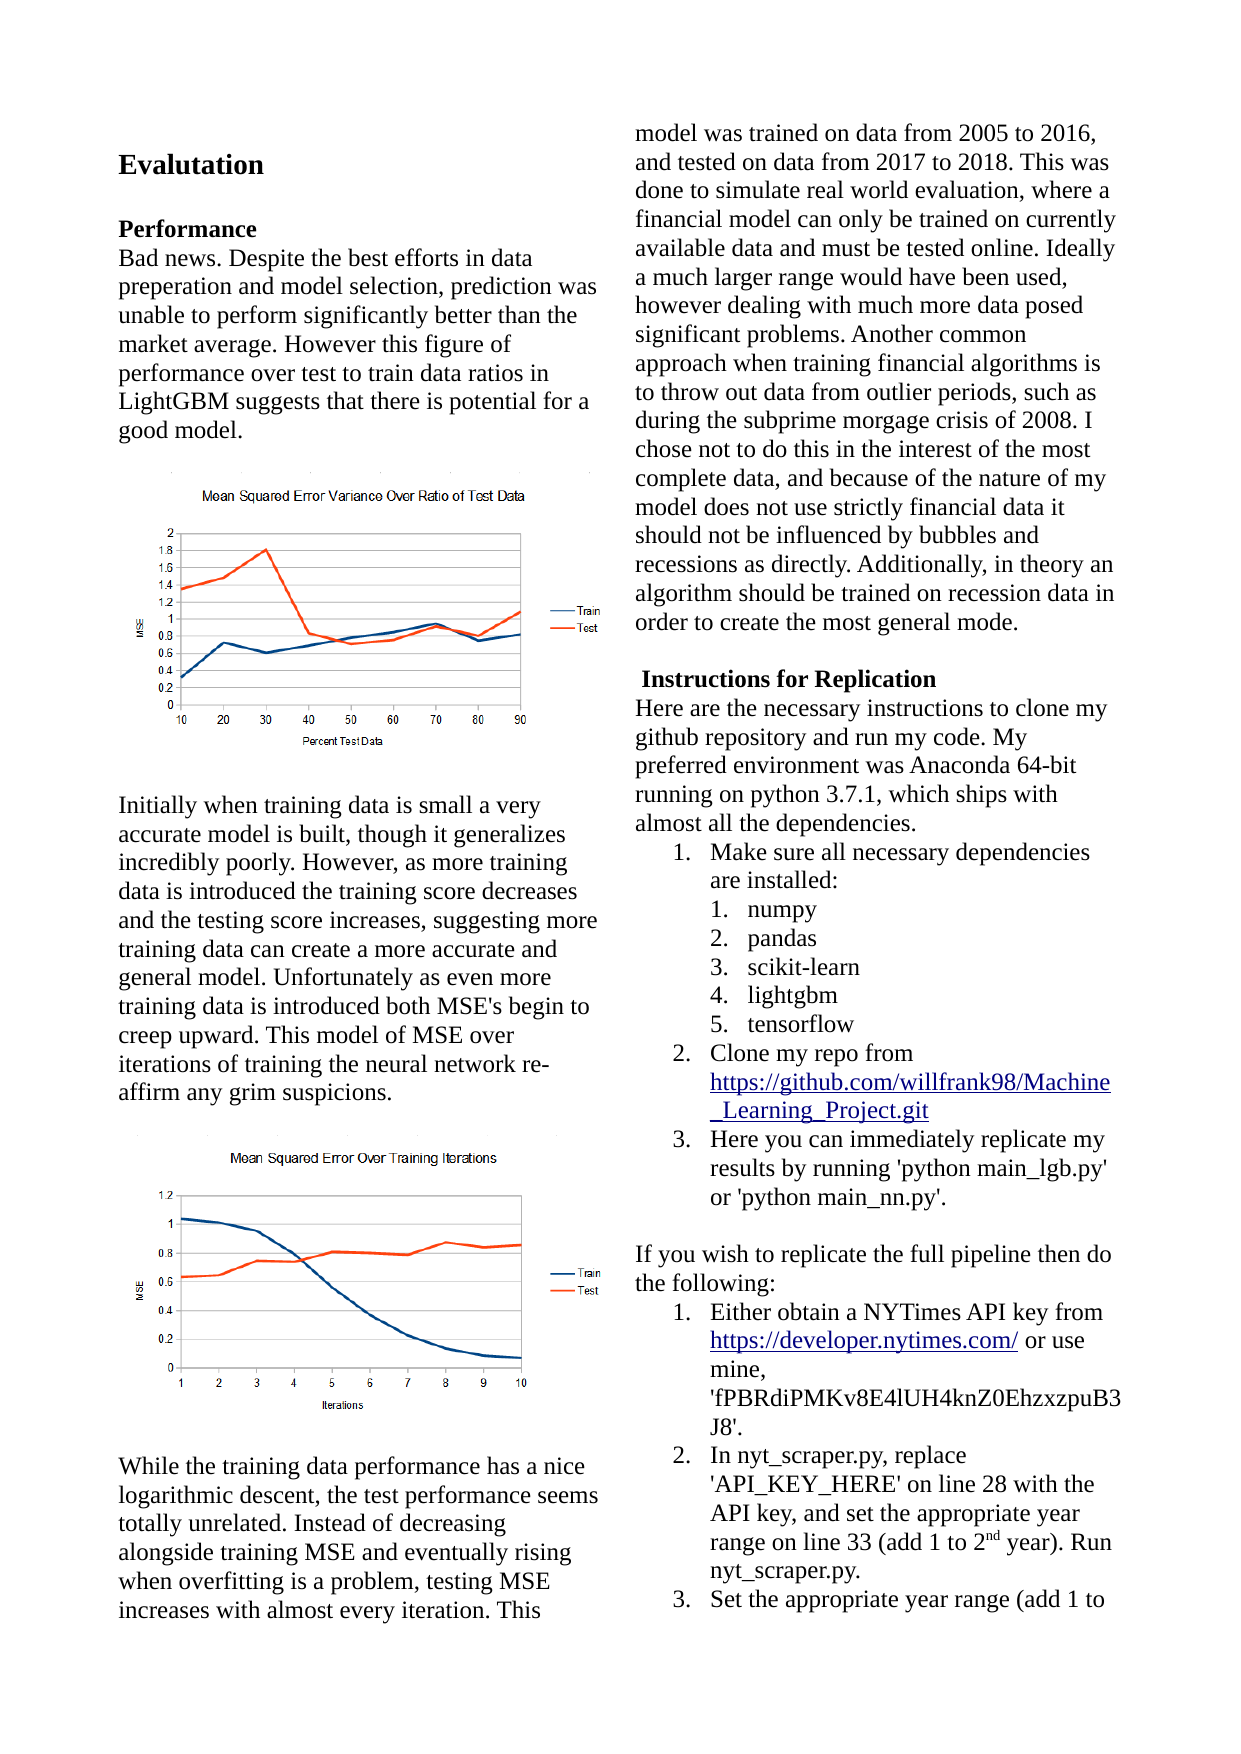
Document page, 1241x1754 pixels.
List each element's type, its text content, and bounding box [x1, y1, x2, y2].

list Make sure all necessary dependencies are installed: [672, 837, 1122, 894]
text model was trained on data from 2005 to 2016, and tested on data from 2017 to 2018. This was done to simulate real world evaluation, where a financial model can only be trained on currently available data and must be tested online. Ideally a much larger range would have been used, however dealing with much more data posed significant problems. Another common approach when training financial algorithms is to throw out data from outlier periods, such as during the subprime morgage crisis of 2008. I chose not to do this in the interest of the most complete data, and because of the nature of my model does not use strictly financial data it should not be influenced by bubbles and recessions as directly. Additionally, in theory an algorithm should be trained on recession data in order to create the most general mode. [635, 118, 1122, 636]
list Set the appropriate year range (add 1 to [672, 1584, 1122, 1613]
text Initially when training data is small a very accurate model is built, though it generalizes incredibly poorly. However, as more training data is introduced the training score decreases and the testing score increases, suggesting more training data can create a more accurate and general model. Unfortunately as even more training data is introduced both MSE's begin to creep upward. This model of MSE over iterations of training the neural network re-affirm any grim suspicions. [118, 790, 605, 1106]
text Instructions for Replication [635, 664, 1122, 693]
list Either obtain a NYTimes API key from https://developer.nytimes.com/ or use mine, 'fPBRdiPMKv8E4lUH4knZ0EhzxzpuB3J8'. [672, 1297, 1122, 1441]
text While the training data performance has a nice logarithmic descent, the test performance seems totally unrelated. Instead of decreasing alongside training MSE and eventually rising when overfitting is a problem, testing MSE increases with almost every iteration. This [118, 1451, 605, 1623]
list In nyt_scraper.py, replace 'API_KEY_HERE' on line 28 with the API key, and set the appropriate year range on line 33 (add 1 to 2nd year). Run nyt_scraper.py. [672, 1441, 1122, 1584]
picture [118, 472, 605, 762]
text Here are the necessary instructions to clone my github repository and run my code. My preferred environment was Anaconda 64-bit running on python 3.7.1, which ships with almost all the dependencies. [635, 693, 1122, 837]
list Clone my repo from https://github.com/willfrank98/Machine_Learning_Project.git [672, 1038, 1122, 1124]
text Performance [118, 214, 605, 243]
picture [118, 1135, 605, 1423]
text Evalutation [118, 147, 605, 180]
list numpy [710, 894, 1122, 923]
list pandas [710, 923, 1122, 952]
list lightgbm [710, 981, 1122, 1009]
text If you wish to replicate the full pipeline then do the following: [635, 1239, 1122, 1297]
list scikit-learn [710, 952, 1122, 981]
list Here you can immediately replicate my results by running 'python main_lgb.py' or 'python main_nn.py'. [672, 1124, 1122, 1211]
list tensorflow [710, 1009, 1122, 1038]
text Bad news. Despite the best efforts in data preperation and model selection, prediction was unable to perform significantly better than the market average. However this figure of performance over test to train data ratios in LightGBM suggests that there is potential for a good model. [118, 243, 605, 444]
